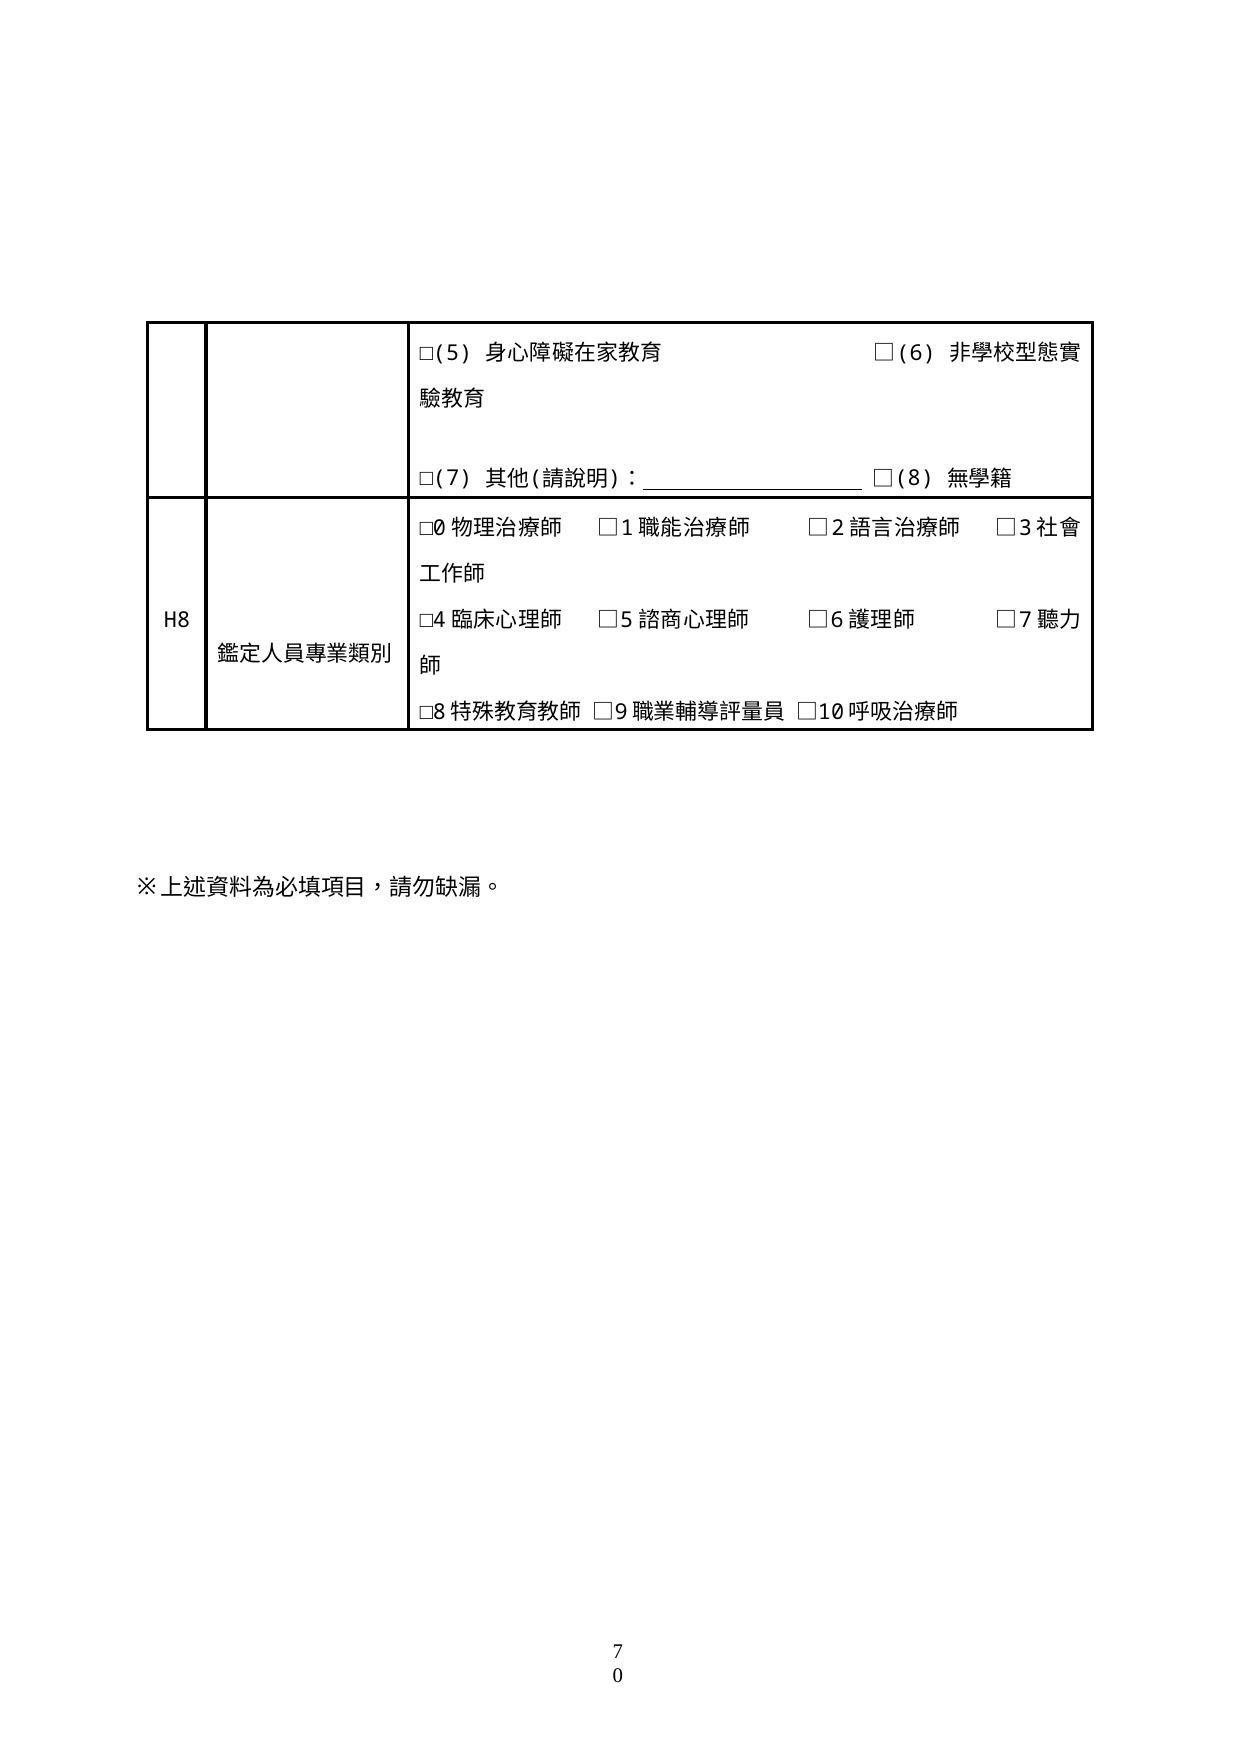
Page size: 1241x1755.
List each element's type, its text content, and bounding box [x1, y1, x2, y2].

text ※上述資料為必填項目，請勿缺漏。 [103, 846, 1134, 904]
table_cell [208, 324, 407, 496]
table_cell □0物理治療師 □1職能治療師 □2語言治療師 □3社會工作師 □4臨床心理師 □5諮商心理師 □6護理師 □7聽力師 □8特殊教育教師 □9職業輔導評量員 □10呼吸治療師 [410, 499, 1091, 728]
table_cell 鑑定人員專業類別 [208, 499, 407, 728]
table_cell [149, 324, 204, 496]
table_cell H8 [149, 499, 204, 728]
table_cell □(5) 身心障礙在家教育 □(6) 非學校型態實驗教育 □(7) 其他(請說明)： □(8) 無學籍 [410, 324, 1091, 496]
